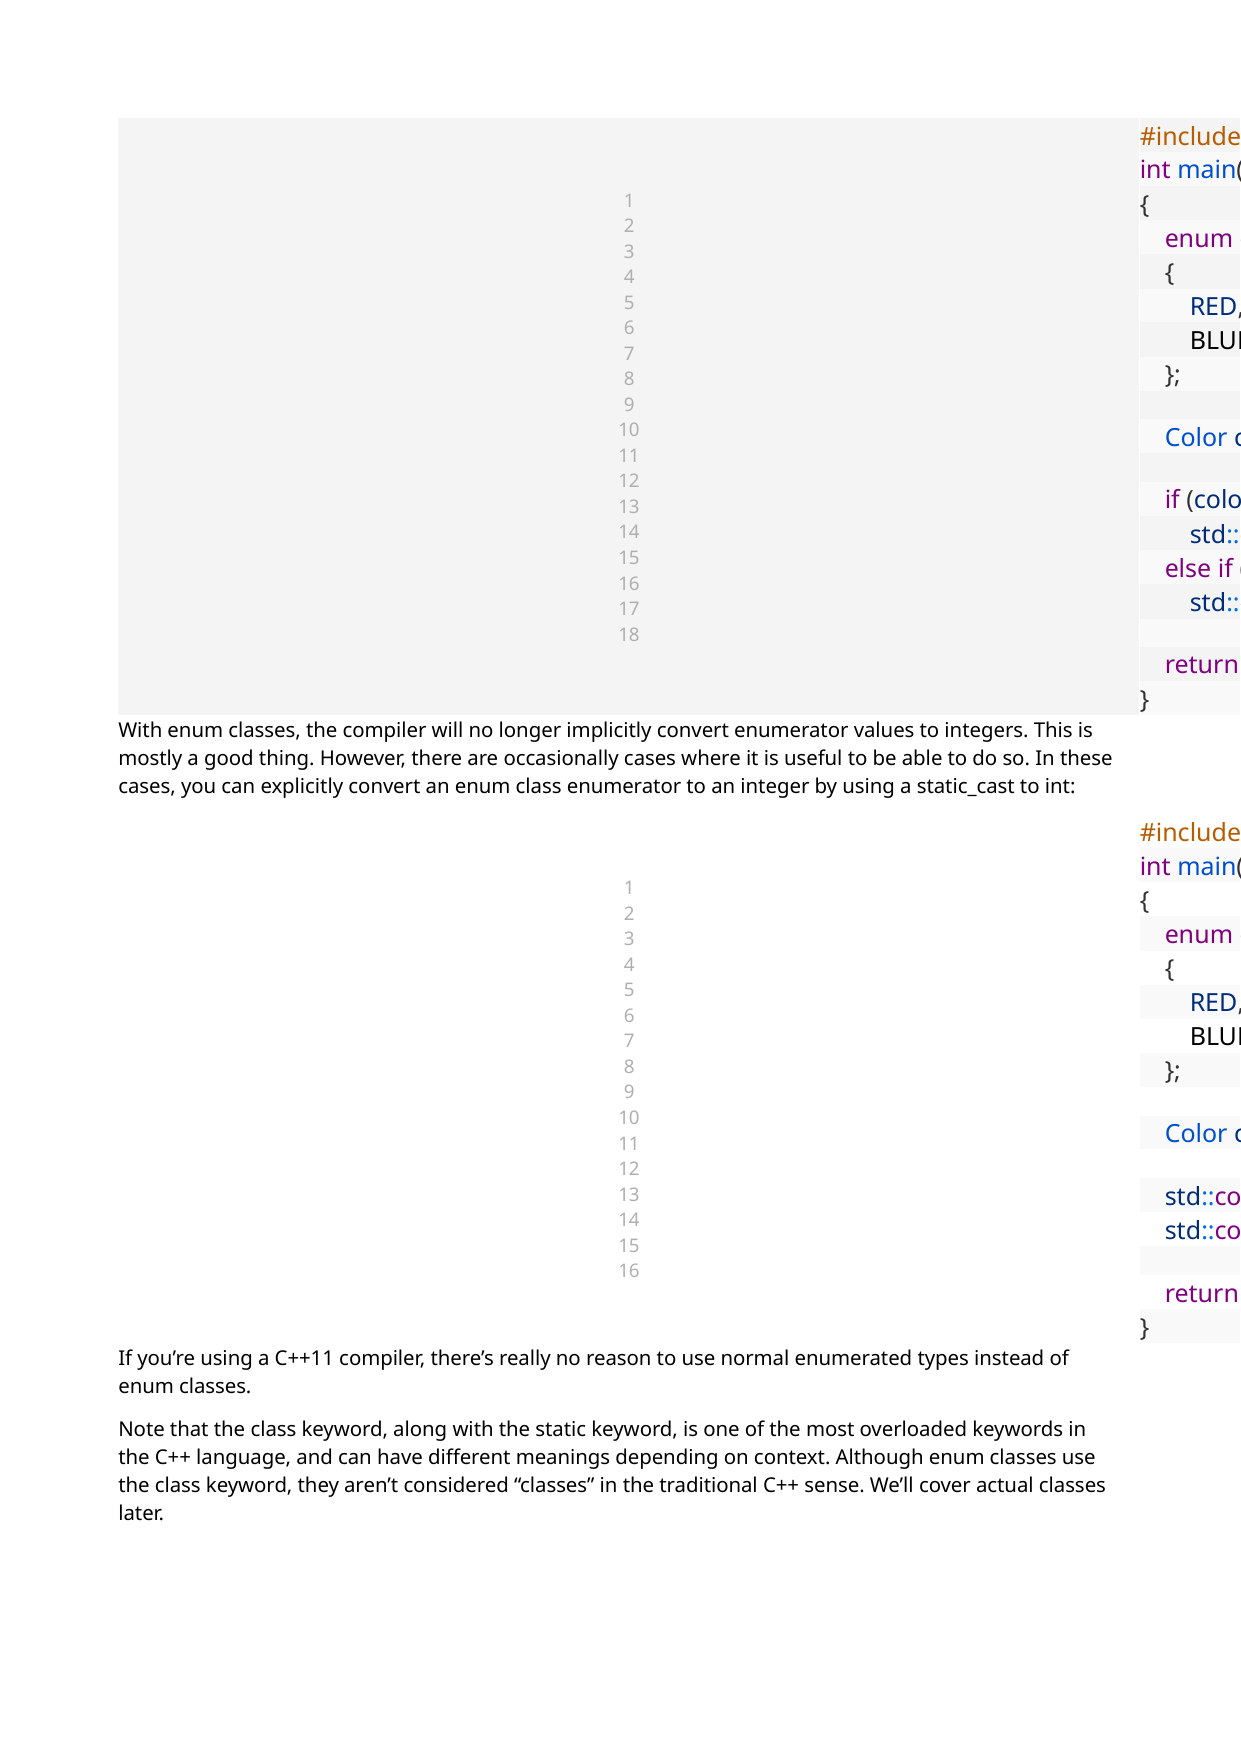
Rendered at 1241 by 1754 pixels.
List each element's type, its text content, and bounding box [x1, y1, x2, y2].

text Note that the class keyword, along with the static keyword, is one of the most overloaded keywords in the C++ language, and can have different meanings depending on context. Although enum classes use the class keyword, they aren’t considered “classes” in the traditional C++ sense. We’ll cover actual classes later. [118, 1414, 1122, 1527]
text If you’re using a C++11 compiler, there’s really no reason to use normal enumerated types instead of enum classes. [118, 1343, 1122, 1399]
text With enum classes, the compiler will no longer implicitly convert enumerator values to integers. This is mostly a good thing. However, there are occasionally cases where it is useful to be able to do so. In these cases, you can explicitly convert an enum class enumerator to an integer by using a static_cast to int: [118, 715, 1122, 800]
table_header 1 2 3 4 5 6 7 8 9 10 11 12 13 14 15 16 [118, 814, 1139, 1343]
table_header 1 2 3 4 5 6 7 8 9 10 11 12 13 14 15 16 17 18 [118, 118, 1139, 715]
